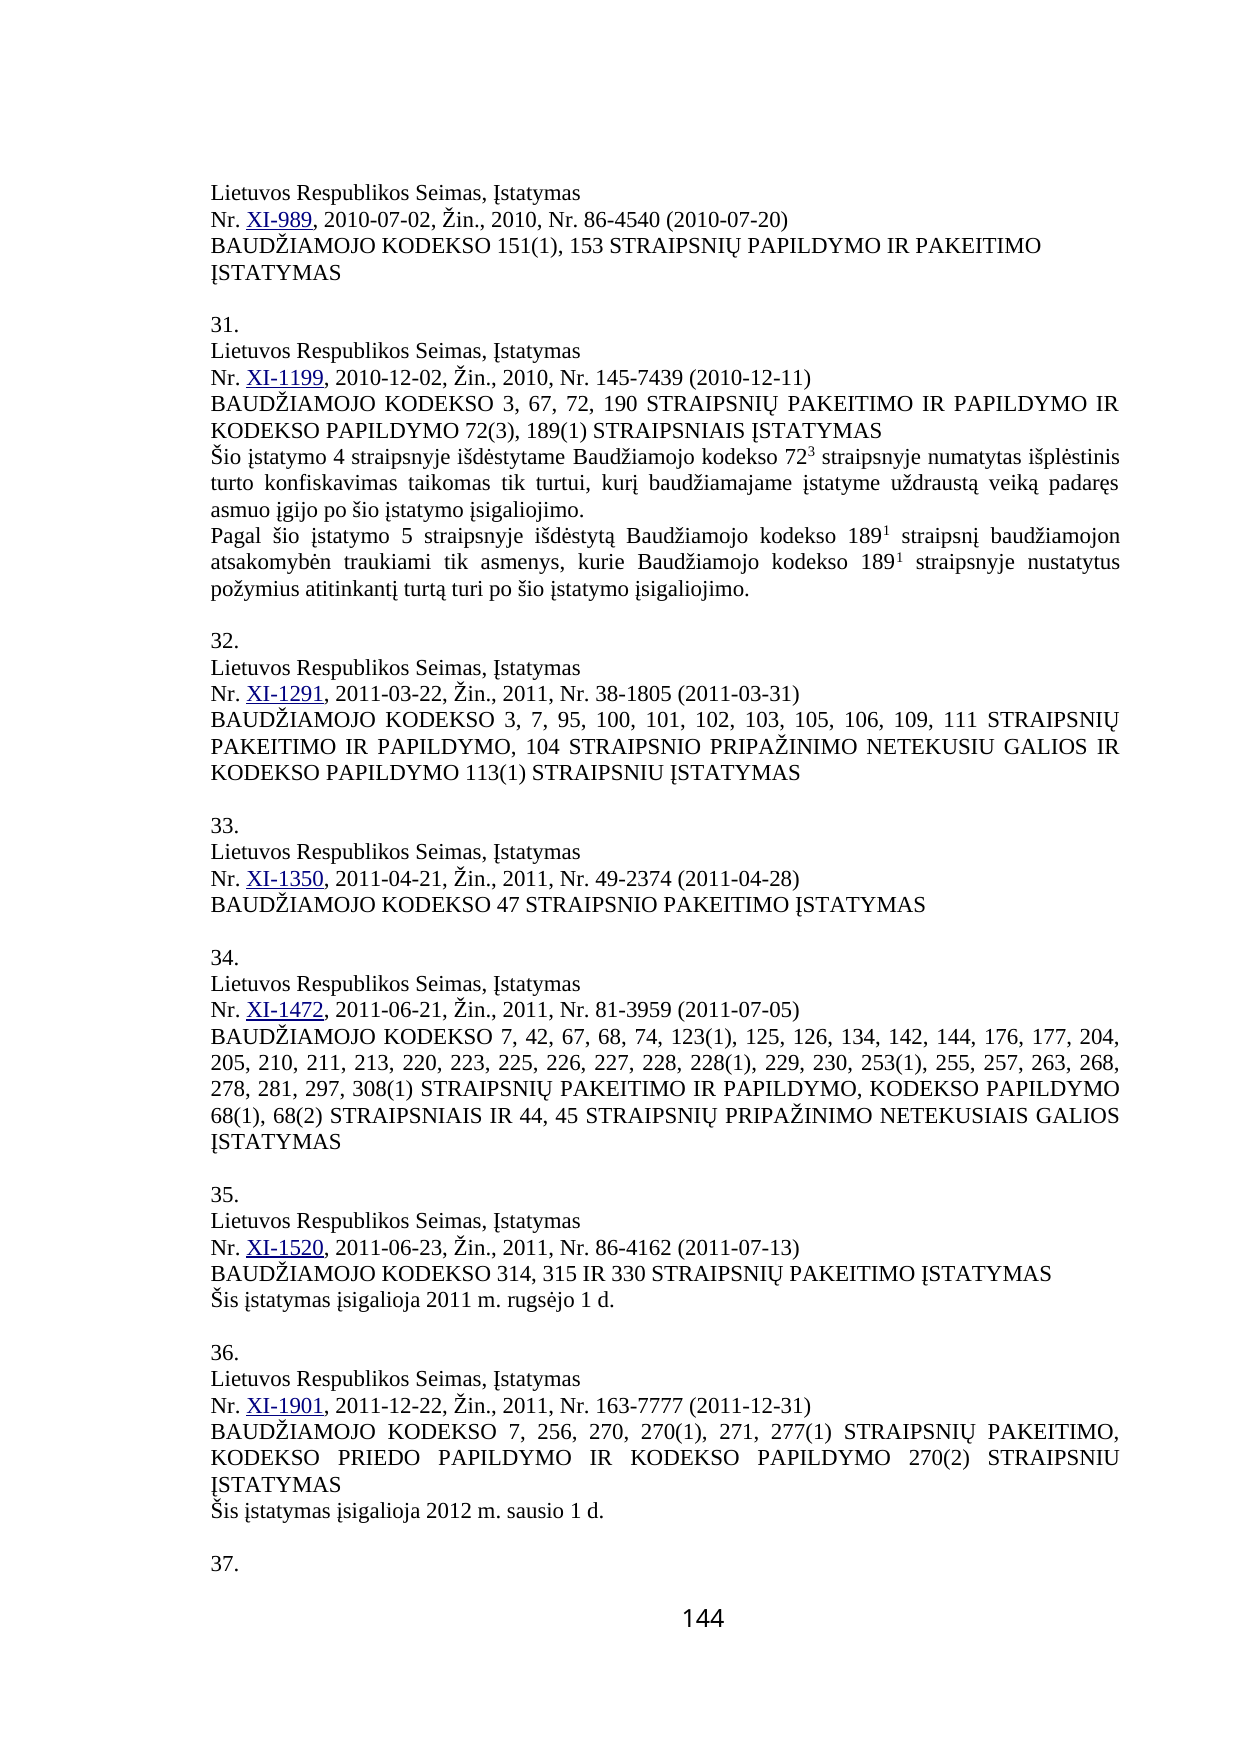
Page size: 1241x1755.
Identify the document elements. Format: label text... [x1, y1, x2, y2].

text Lietuvos Respublikos Seimas, Įstatymas [210, 338, 1120, 364]
text Nr. XI-1520, 2011-06-23, Žin., 2011, Nr. 86-4162 (2011-07-13) [210, 1234, 1120, 1260]
text Lietuvos Respublikos Seimas, Įstatymas [210, 970, 1120, 996]
text 31. [210, 311, 1120, 338]
text 36. [210, 1339, 1120, 1365]
text Šis įstatymas įsigalioja 2011 m. rugsėjo 1 d. [210, 1286, 1120, 1313]
text Nr. XI-1350, 2011-04-21, Žin., 2011, Nr. 49-2374 (2011-04-28) [210, 865, 1120, 891]
text BAUDŽIAMOJO KODEKSO 3, 67, 72, 190 STRAIPSNIŲ PAKEITIMO IR PAPILDYMO IR KODEKSO PAPILDYMO 72(3), 189(1) STRAIPSNIAIS ĮSTATYMAS [210, 390, 1120, 443]
text Pagal šio įstatymo 5 straipsnyje išdėstytą Baudžiamojo kodekso 1891 straipsnį baudžiamojon atsakomybėn traukiami tik asmenys, kurie Baudžiamojo kodekso 1891 straipsnyje nustatytus požymius atitinkantį turtą turi po šio įstatymo įsigaliojimo. [210, 522, 1120, 601]
text Nr. XI-1472, 2011-06-21, Žin., 2011, Nr. 81-3959 (2011-07-05) [210, 996, 1120, 1023]
text Šis įstatymas įsigalioja 2012 m. sausio 1 d. [210, 1497, 1120, 1523]
text Nr. XI-1199, 2010-12-02, Žin., 2010, Nr. 145-7439 (2010-12-11) [210, 364, 1120, 390]
text Lietuvos Respublikos Seimas, Įstatymas [210, 838, 1120, 865]
text Lietuvos Respublikos Seimas, Įstatymas [210, 654, 1120, 680]
text BAUDŽIAMOJO KODEKSO 314, 315 IR 330 STRAIPSNIŲ PAKEITIMO ĮSTATYMAS [210, 1260, 1120, 1286]
text Nr. XI-1901, 2011-12-22, Žin., 2011, Nr. 163-7777 (2011-12-31) [210, 1392, 1120, 1418]
text BAUDŽIAMOJO KODEKSO 151(1), 153 STRAIPSNIŲ PAPILDYMO IR PAKEITIMO ĮSTATYMAS [210, 232, 1120, 285]
text Lietuvos Respublikos Seimas, Įstatymas [210, 179, 1120, 206]
text 37. [210, 1550, 1120, 1576]
text 33. [210, 812, 1120, 838]
text Nr. XI-1291, 2011-03-22, Žin., 2011, Nr. 38-1805 (2011-03-31) [210, 680, 1120, 707]
text BAUDŽIAMOJO KODEKSO 3, 7, 95, 100, 101, 102, 103, 105, 106, 109, 111 STRAIPSNIŲ PAKEITIMO IR PAPILDYMO, 104 STRAIPSNIO PRIPAŽINIMO NETEKUSIU GALIOS IR KODEKSO PAPILDYMO 113(1) STRAIPSNIU ĮSTATYMAS [210, 707, 1120, 786]
text Šio įstatymo 4 straipsnyje išdėstytame Baudžiamojo kodekso 723 straipsnyje numatytas išplėstinis turto konfiskavimas taikomas tik turtui, kurį baudžiamajame įstatyme uždraustą veiką padaręs asmuo įgijo po šio įstatymo įsigaliojimo. [210, 443, 1120, 522]
text BAUDŽIAMOJO KODEKSO 47 STRAIPSNIO PAKEITIMO ĮSTATYMAS [210, 891, 1120, 917]
text Nr. XI-989, 2010-07-02, Žin., 2010, Nr. 86-4540 (2010-07-20) [210, 206, 1120, 232]
text Lietuvos Respublikos Seimas, Įstatymas [210, 1207, 1120, 1234]
text 32. [210, 627, 1120, 654]
text BAUDŽIAMOJO KODEKSO 7, 256, 270, 270(1), 271, 277(1) STRAIPSNIŲ PAKEITIMO, KODEKSO PRIEDO PAPILDYMO IR KODEKSO PAPILDYMO 270(2) STRAIPSNIU ĮSTATYMAS [210, 1418, 1120, 1497]
text 34. [210, 944, 1120, 970]
text 35. [210, 1181, 1120, 1207]
text Lietuvos Respublikos Seimas, Įstatymas [210, 1365, 1120, 1392]
text BAUDŽIAMOJO KODEKSO 7, 42, 67, 68, 74, 123(1), 125, 126, 134, 142, 144, 176, 177, 204, 205, 210, 211, 213, 220, 223, 225, 226, 227, 228, 228(1), 229, 230, 253(1), 255, 257, 263, 268, 278, 281, 297, 308(1) STRAIPSNIŲ PAKEITIMO IR PAPILDYMO, KODEKSO PAPILDYMO 68(1), 68(2) STRAIPSNIAIS IR 44, 45 STRAIPSNIŲ PRIPAŽINIMO NETEKUSIAIS GALIOS ĮSTATYMAS [210, 1023, 1120, 1154]
